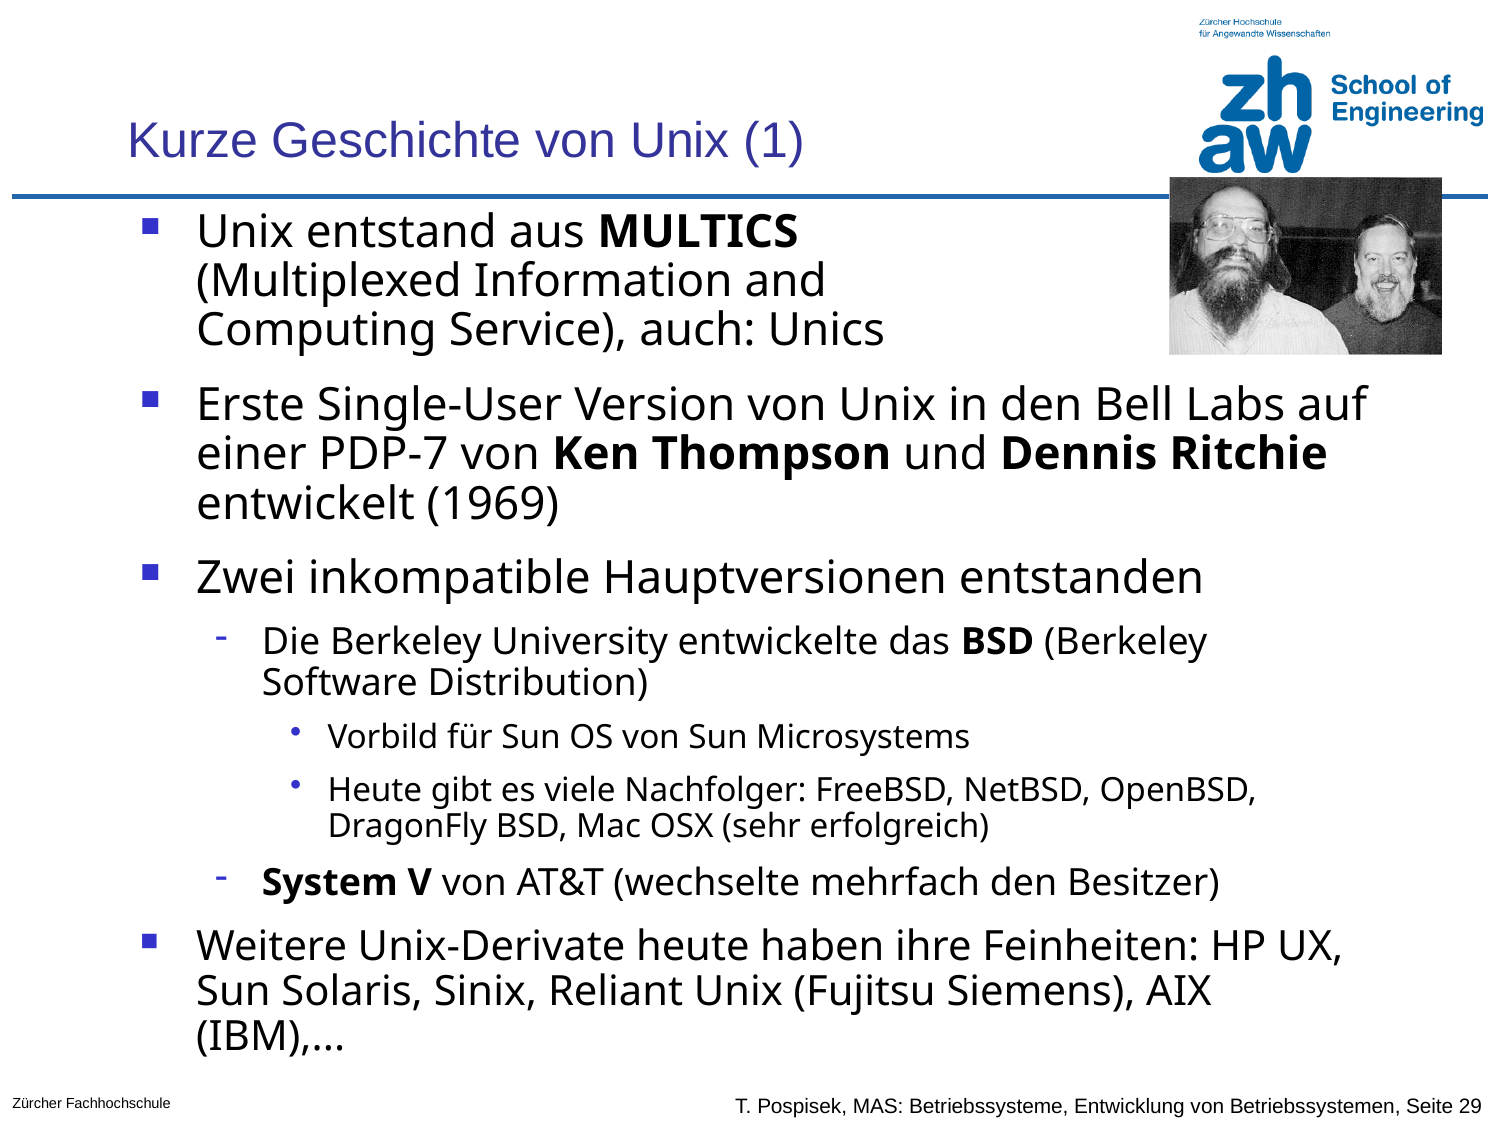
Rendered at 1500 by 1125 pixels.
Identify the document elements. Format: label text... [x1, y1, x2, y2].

picture [1169, 177, 1442, 355]
picture [1199, 19, 1483, 173]
list Unix entstand aus MULTICS (Multiplexed Information and Computing Service), auch: Unics Erste Single-User Version von Unix in den Bell Labs auf einer PDP-7 von Ken Thompson und Dennis Ritchie entwickelt (1969) Zwei inkompatible Hauptversionen entstanden Die Berkeley University entwickelte das BSD (Berkeley Software Distribution) Vorbild für Sun OS von Sun Microsystems Heute gibt es viele Nachfolger: FreeBSD, NetBSD, OpenBSD, DragonFly BSD, Mac OSX (sehr erfolgreich) System V von AT&T (wechselte mehrfach den Besitzer) Weitere Unix-Derivate heute haben ihre Feinheiten: HP UX, Sun Solaris, Sinix, Reliant Unix (Fujitsu Siemens), AIX (IBM),... [125, 200, 1388, 963]
title Kurze Geschichte von Unix (1) [112, 50, 1391, 175]
